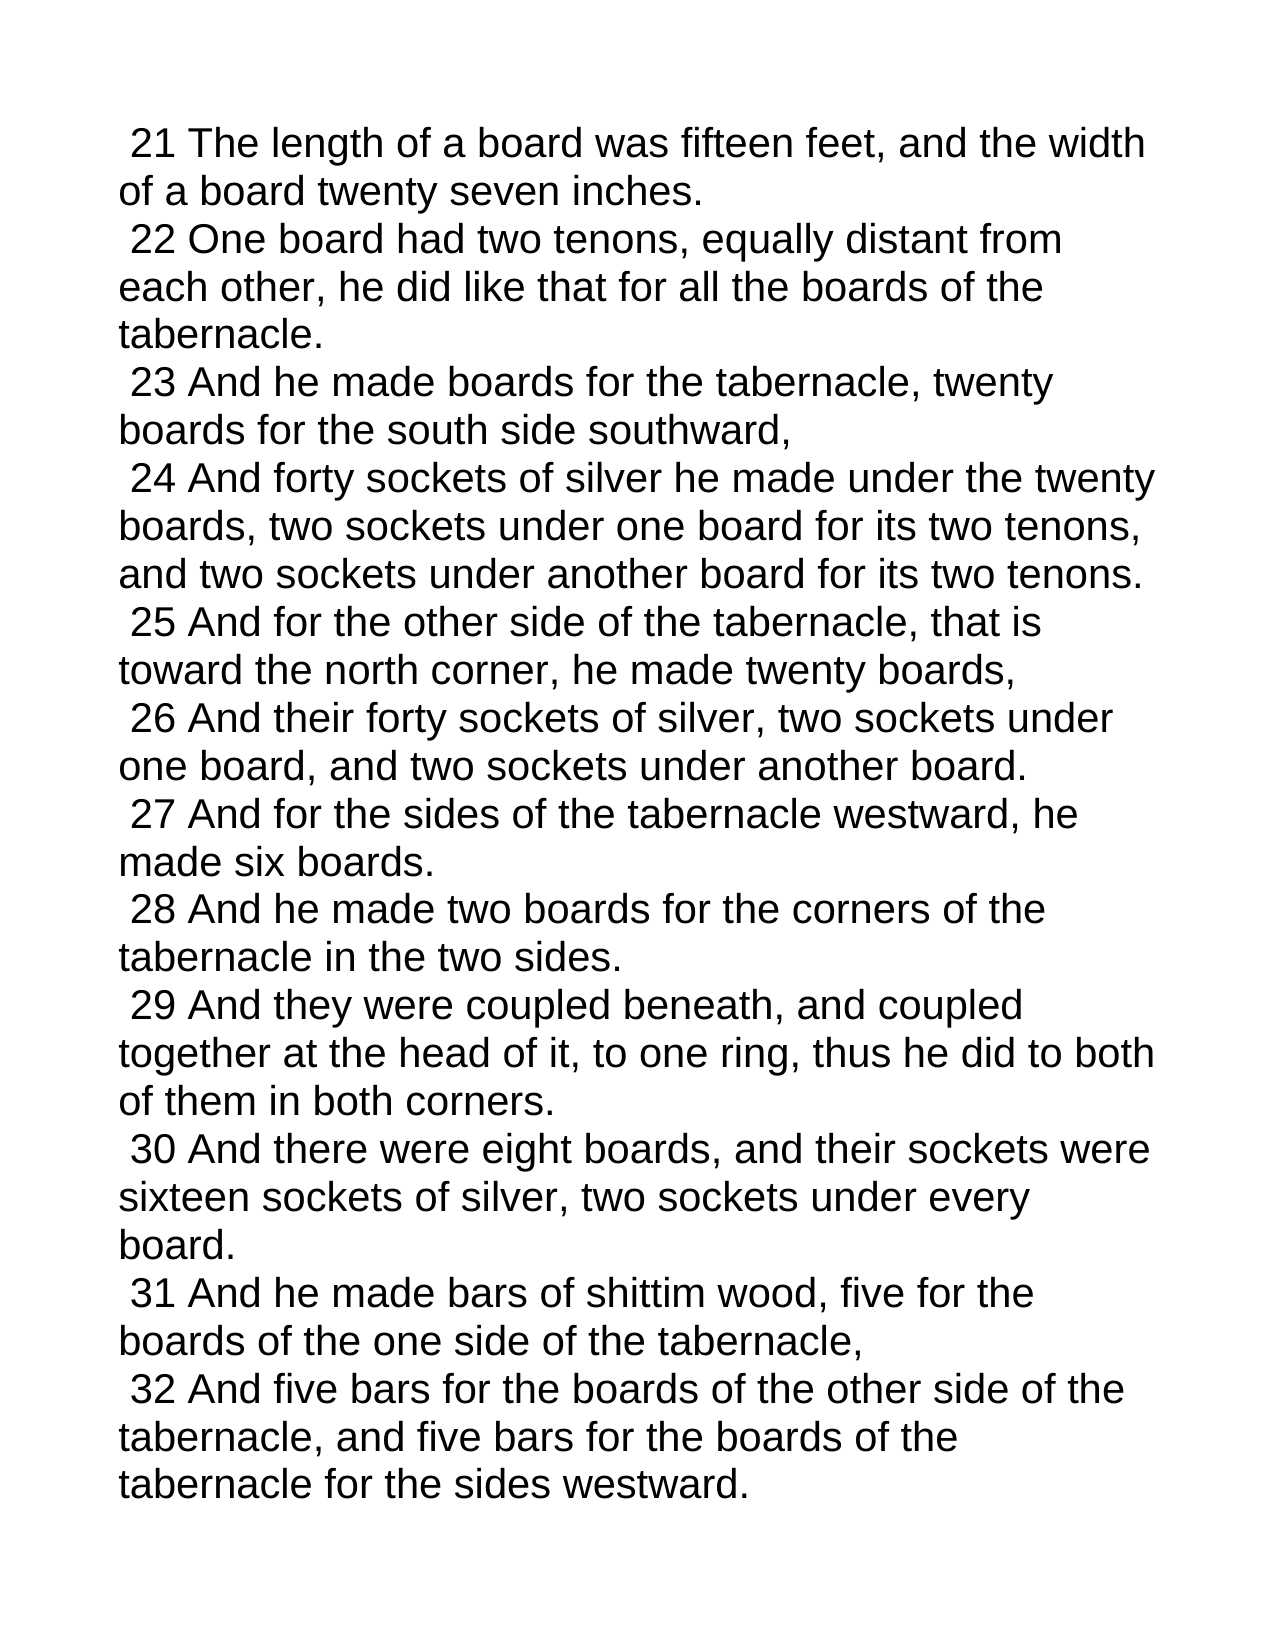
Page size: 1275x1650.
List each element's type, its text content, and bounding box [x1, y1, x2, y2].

text 21 The length of a board was fifteen feet, and the width of a board twenty seven inches. [118, 118, 1157, 214]
text 32 And five bars for the boards of the other side of the tabernacle, and five bars for the boards of the tabernacle for the sides westward. [118, 1364, 1157, 1508]
text 29 And they were coupled beneath, and coupled together at the head of it, to one ring, thus he did to both of them in both corners. [118, 981, 1157, 1124]
text 31 And he made bars of shittim wood, five for the boards of the one side of the tabernacle, [118, 1268, 1157, 1364]
text 22 One board had two tenons, equally distant from each other, he did like that for all the boards of the tabernacle. [118, 214, 1157, 358]
text 30 And there were eight boards, and their sockets were sixteen sockets of silver, two sockets under every board. [118, 1124, 1157, 1268]
text 28 And he made two boards for the corners of the tabernacle in the two sides. [118, 885, 1157, 981]
text 27 And for the sides of the tabernacle westward, he made six boards. [118, 789, 1157, 885]
text 26 And their forty sockets of silver, two sockets under one board, and two sockets under another board. [118, 693, 1157, 789]
text 24 And forty sockets of silver he made under the twenty boards, two sockets under one board for its two tenons, and two sockets under another board for its two tenons. [118, 453, 1157, 597]
text 25 And for the other side of the tabernacle, that is toward the north corner, he made twenty boards, [118, 597, 1157, 693]
text 23 And he made boards for the tabernacle, twenty boards for the south side southward, [118, 358, 1157, 453]
